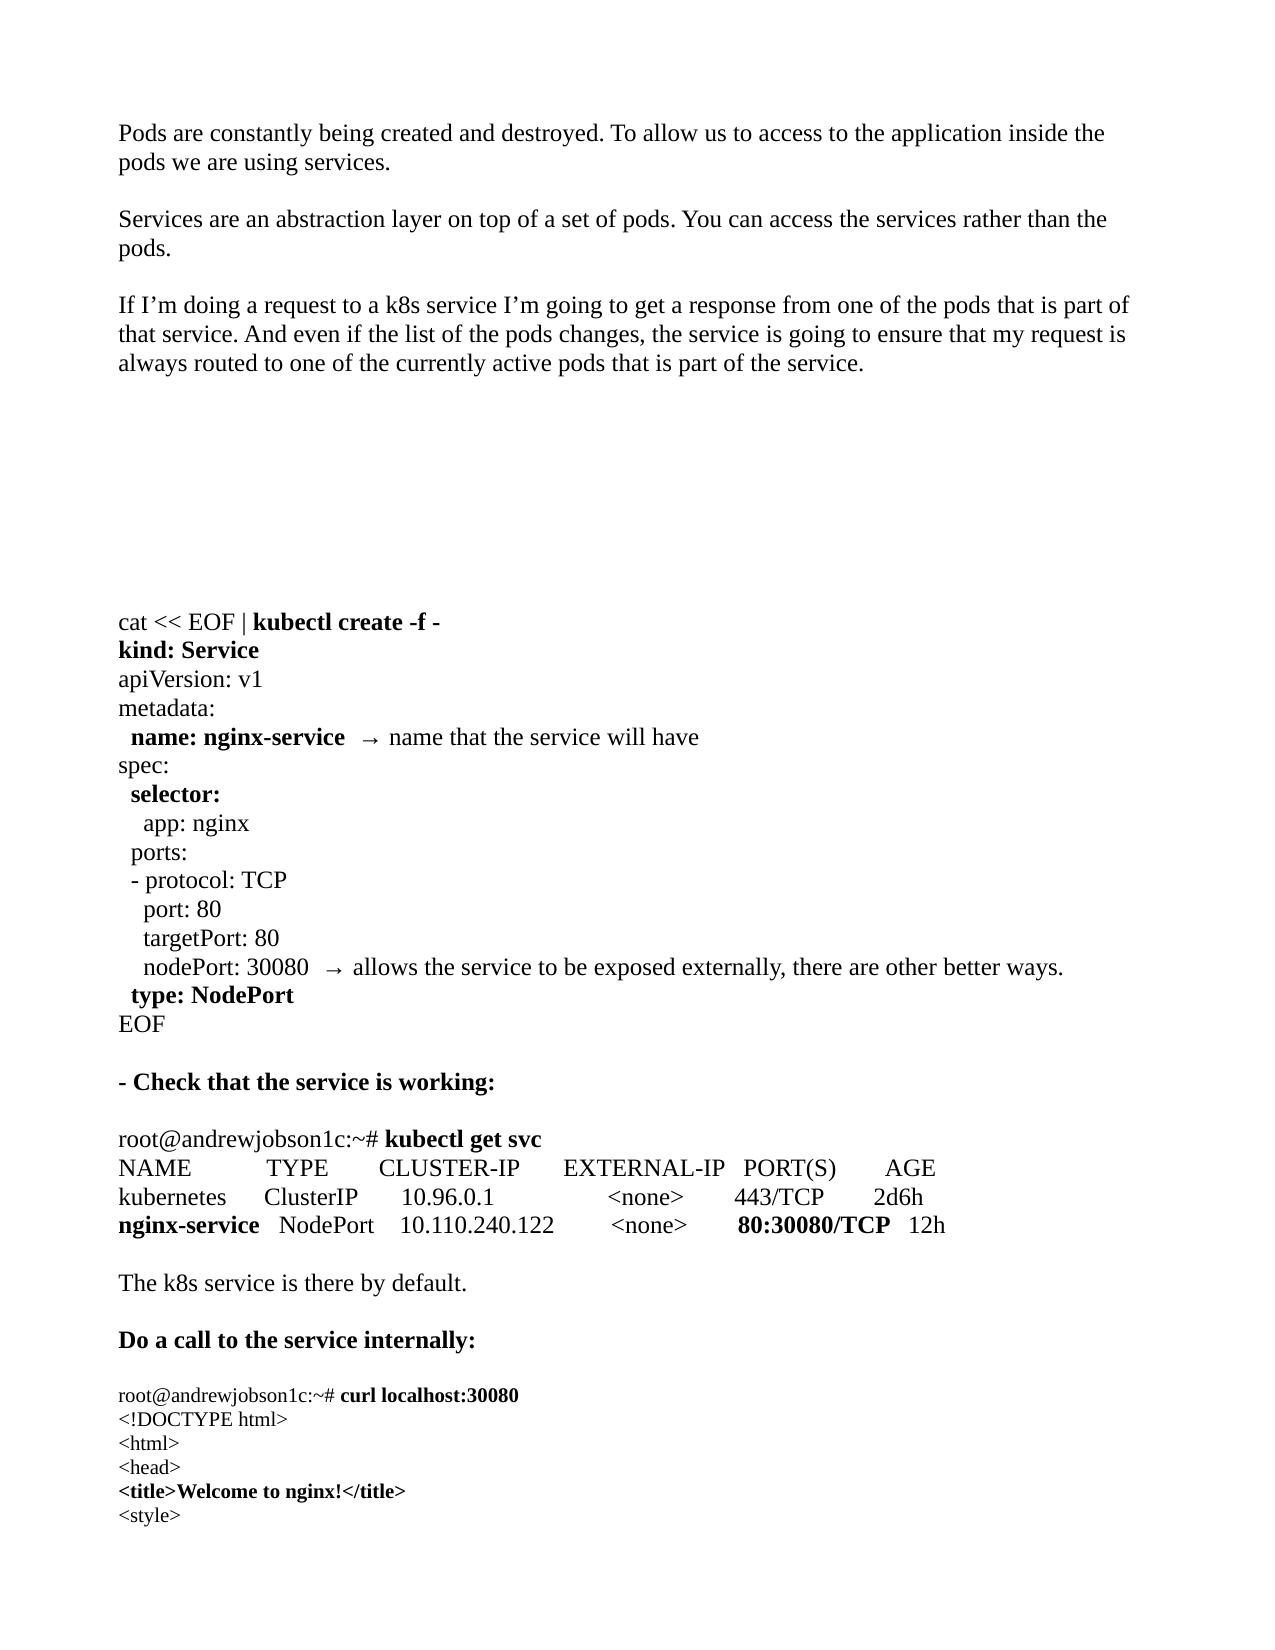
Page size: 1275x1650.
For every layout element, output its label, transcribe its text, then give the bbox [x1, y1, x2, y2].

text EOF [118, 1009, 1157, 1038]
text Pods are constantly being created and destroyed. To allow us to access to the application inside the pods we are using services. [118, 118, 1157, 176]
text ports: [118, 837, 1157, 866]
text <head> [118, 1455, 1157, 1479]
text selector: [118, 779, 1157, 808]
text <style> [118, 1503, 1157, 1527]
text nodePort: 30080 → allows the service to be exposed externally, there are other better ways. [118, 952, 1157, 981]
text <html> [118, 1431, 1157, 1455]
text type: NodePort [118, 981, 1157, 1009]
text Services are an abstraction layer on top of a set of pods. You can access the services rather than the pods. [118, 204, 1157, 262]
text The k8s service is there by default. [118, 1268, 1157, 1297]
text apiVersion: v1 [118, 664, 1157, 693]
text If I’m doing a request to a k8s service I’m going to get a response from one of the pods that is part of that service. And even if the list of the pods changes, the service is going to ensure that my request is always routed to one of the currently active pods that is part of the service. [118, 291, 1157, 377]
text kind: Service [118, 636, 1157, 664]
text Do a call to the service internally: [118, 1326, 1157, 1354]
text root@andrewjobson1c:~# curl localhost:30080 [118, 1383, 1157, 1407]
text nginx-service NodePort 10.110.240.122 <none> 80:30080/TCP 12h [118, 1211, 1157, 1239]
text - protocol: TCP [118, 866, 1157, 894]
text targetPort: 80 [118, 923, 1157, 952]
text metadata: [118, 693, 1157, 722]
text port: 80 [118, 894, 1157, 923]
text root@andrewjobson1c:~# kubectl get svc [118, 1124, 1157, 1153]
text name: nginx-service → name that the service will have [118, 722, 1157, 751]
text spec: [118, 751, 1157, 779]
text NAME TYPE CLUSTER-IP EXTERNAL-IP PORT(S) AGE [118, 1153, 1157, 1182]
text app: nginx [118, 808, 1157, 837]
text - Check that the service is working: [118, 1067, 1157, 1096]
text kubernetes ClusterIP 10.96.0.1 <none> 443/TCP 2d6h [118, 1182, 1157, 1211]
text cat << EOF | kubectl create -f - [118, 607, 1157, 636]
text <!DOCTYPE html> [118, 1407, 1157, 1431]
text <title>Welcome to nginx!</title> [118, 1479, 1157, 1503]
